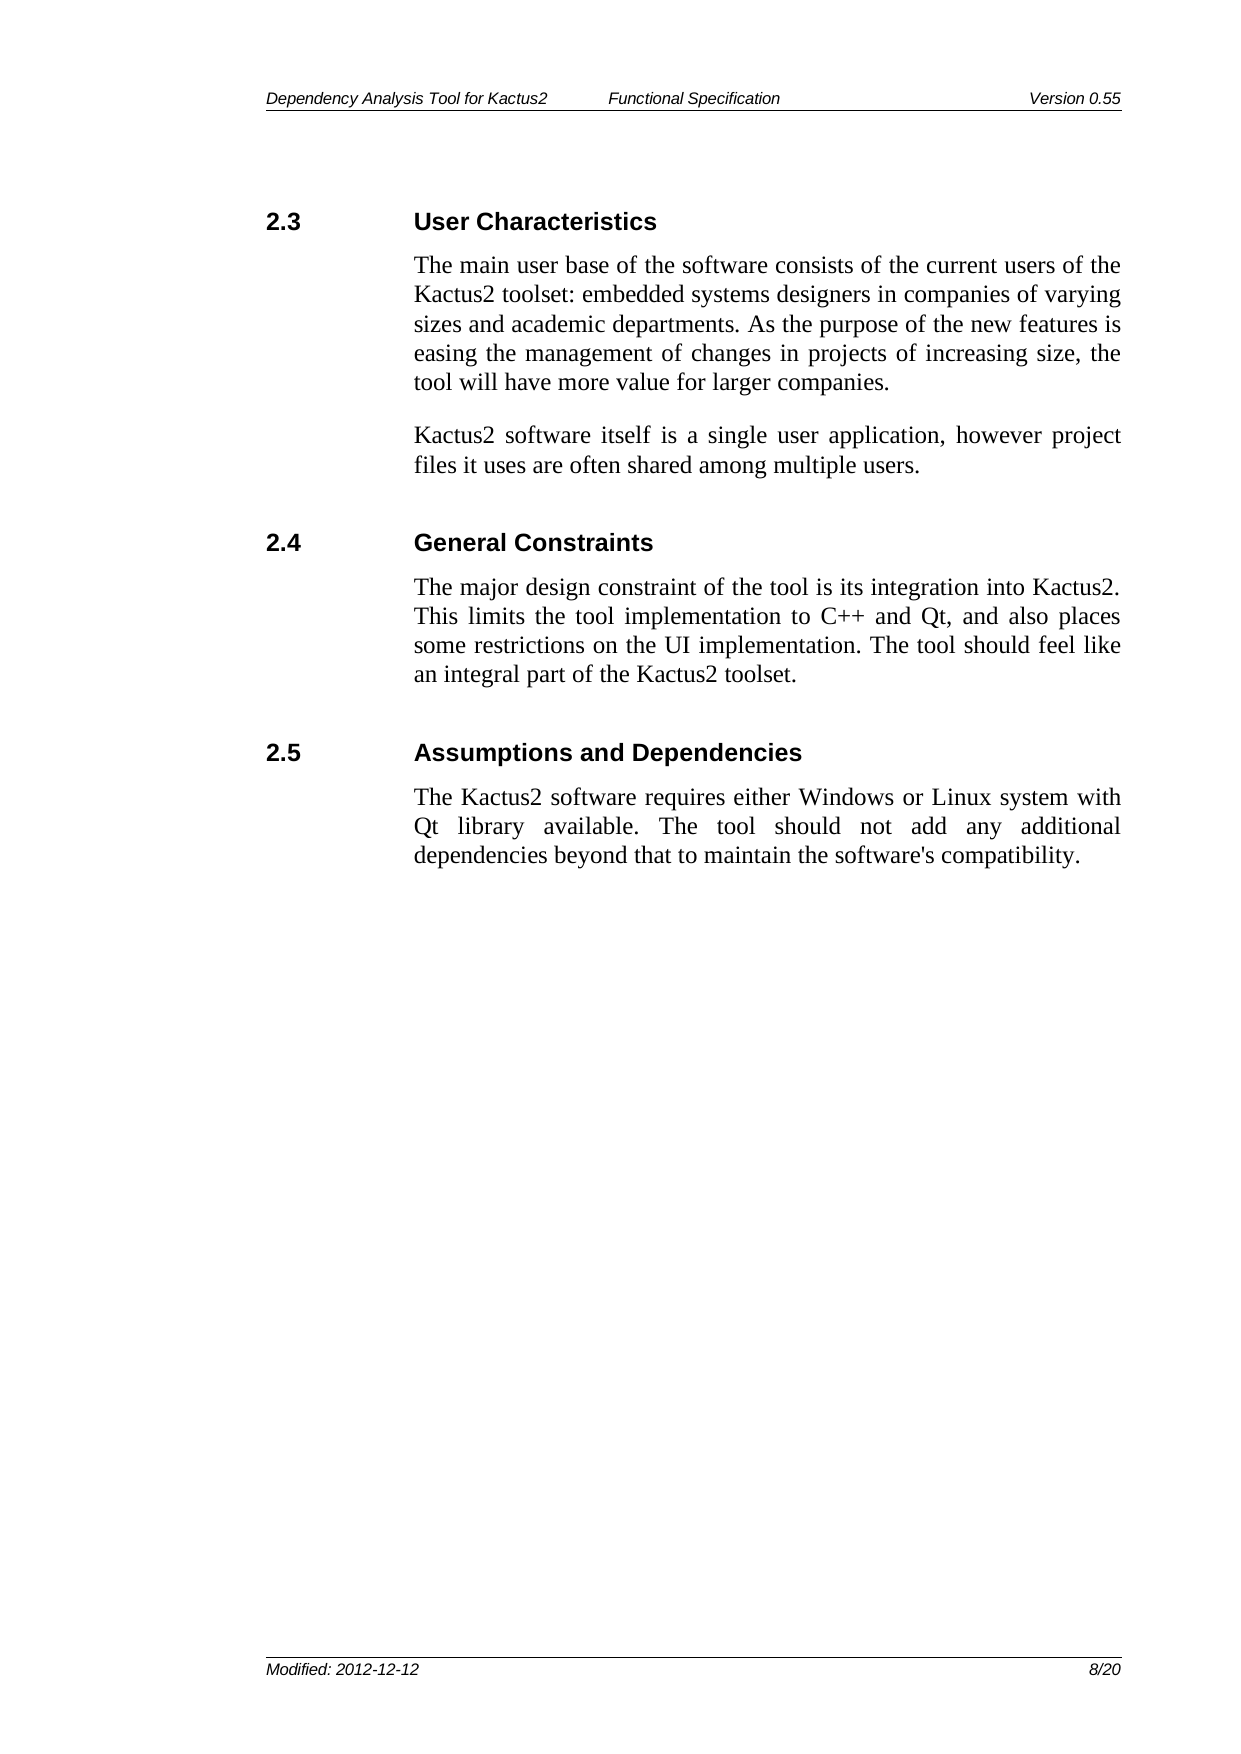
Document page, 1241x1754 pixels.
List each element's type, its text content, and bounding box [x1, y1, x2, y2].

subtitle General Constraints [266, 528, 1122, 557]
text Kactus2 software itself is a single user application, however project files it uses are often shared among multiple users. [413, 420, 1122, 478]
text The main user base of the software consists of the current users of the Kactus2 toolset: embedded systems designers in companies of varying sizes and academic departments. As the purpose of the new features is easing the management of changes in projects of increasing size, the tool will have more value for larger companies. [413, 250, 1122, 396]
subtitle Assumptions and Dependencies [266, 738, 1122, 767]
subtitle User Characteristics [266, 207, 1122, 236]
text The Kactus2 software requires either Windows or Linux system with Qt library available. The tool should not add any additional dependencies beyond that to maintain the software's compatibility. [413, 781, 1122, 869]
text The major design constraint of the tool is its integration into Kactus2. This limits the tool implementation to C++ and Qt, and also places some restrictions on the UI implementation. The tool should feel like an integral part of the Kactus2 toolset. [413, 572, 1122, 688]
